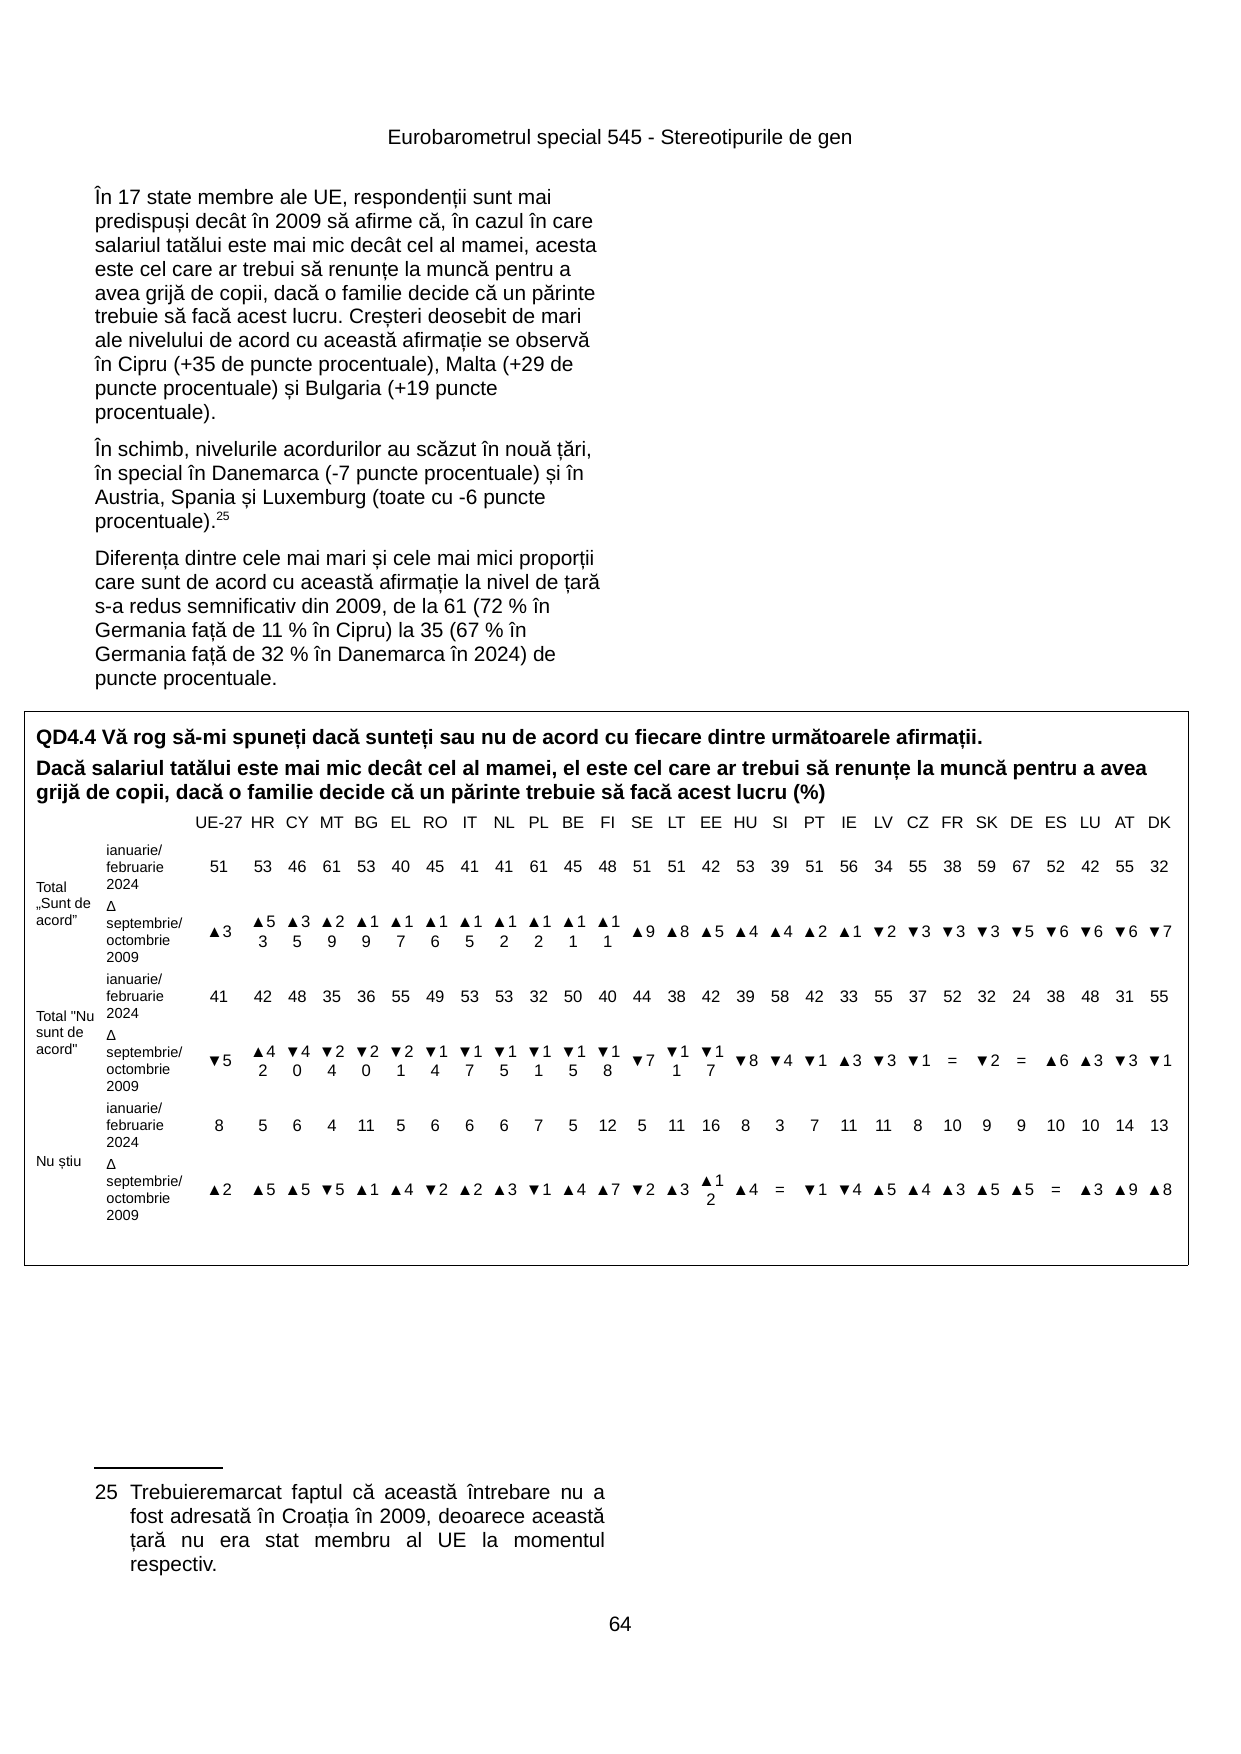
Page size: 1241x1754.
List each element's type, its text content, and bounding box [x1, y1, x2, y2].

table_cell ▲5 [280, 1153, 314, 1226]
table_cell ianuarie/februarie 2024 [103, 839, 192, 895]
table_cell 35 [314, 968, 349, 1024]
table_cell 50 [556, 968, 590, 1024]
table_cell 11 [866, 1097, 901, 1153]
table_cell NL [487, 806, 521, 839]
table_cell ES [1039, 806, 1073, 839]
table_cell SI [763, 806, 797, 839]
table_cell ianuarie/februarie 2024 [103, 968, 192, 1024]
table_cell AT [1108, 806, 1142, 839]
table_cell ▲11 [590, 895, 625, 968]
table_cell ▼3 [866, 1024, 901, 1097]
table_cell ▼6 [1073, 895, 1107, 968]
table_cell Nu știu [33, 1097, 103, 1226]
table_cell ▼6 [1039, 895, 1073, 968]
table_cell 6 [280, 1097, 314, 1153]
table_cell ▼7 [1142, 895, 1176, 968]
table_cell 53 [349, 839, 383, 895]
table_cell 37 [901, 968, 935, 1024]
table_cell 8 [901, 1097, 935, 1153]
table_cell PL [521, 806, 556, 839]
table_cell 38 [935, 839, 969, 895]
table_cell ▲2 [797, 895, 832, 968]
table_cell ▼4 [763, 1024, 797, 1097]
table_cell ▲3 [659, 1153, 694, 1226]
table_cell 6 [487, 1097, 521, 1153]
table_cell 42 [245, 968, 280, 1024]
table_cell 44 [625, 968, 659, 1024]
table_cell 61 [314, 839, 349, 895]
table_cell 9 [1004, 1097, 1038, 1153]
table_cell ▼2 [625, 1153, 659, 1226]
table_cell ▼5 [1004, 895, 1038, 968]
table_cell ▼3 [1108, 1024, 1142, 1097]
table_cell Δ septembrie/octombrie 2009 [103, 1024, 192, 1097]
table_cell ▲4 [901, 1153, 935, 1226]
table_cell LT [659, 806, 694, 839]
table_cell 34 [866, 839, 901, 895]
table_cell 13 [1142, 1097, 1176, 1153]
table_cell BG [349, 806, 383, 839]
table_cell ▲5 [694, 895, 728, 968]
table_cell 32 [1142, 839, 1176, 895]
table_cell 8 [192, 1097, 245, 1153]
table_cell 10 [935, 1097, 969, 1153]
table_cell 9 [970, 1097, 1004, 1153]
table_cell FI [590, 806, 625, 839]
text Diferența dintre cele mai mari și cele mai mici proporții care sunt de acord cu această afirmație la nivel de țară s-a redus semnificativ din 2009, de la 61 (72 % în Germania față de 11 % în Cipru) la 35 (67 % în Germania față de 32 % în Danemarca în 2024) de puncte procentuale. [94, 546, 605, 689]
table_cell ▼4 [832, 1153, 866, 1226]
table_cell 46 [280, 839, 314, 895]
table_cell [33, 806, 103, 839]
table_cell ▼40 [280, 1024, 314, 1097]
table_cell ▼8 [728, 1024, 763, 1097]
table_cell 53 [728, 839, 763, 895]
table_header QD4.4 Vă rog să-mi spuneți dacă sunteți sau nu de acord cu fiecare dintre următoarele afirmații. [33, 720, 1176, 753]
table_cell CY [280, 806, 314, 839]
table_cell 41 [452, 839, 487, 895]
table_cell ▼1 [901, 1024, 935, 1097]
table_cell 11 [349, 1097, 383, 1153]
table_cell EL [383, 806, 418, 839]
table_cell ▲2 [192, 1153, 245, 1226]
table_cell 36 [349, 968, 383, 1024]
table_cell ▲3 [832, 1024, 866, 1097]
table_cell 38 [659, 968, 694, 1024]
table_cell 53 [452, 968, 487, 1024]
table_cell = [763, 1153, 797, 1226]
table_cell ▼1 [797, 1024, 832, 1097]
table_cell 41 [487, 839, 521, 895]
table_cell DK [1142, 806, 1176, 839]
table_cell 11 [659, 1097, 694, 1153]
table_cell EE [694, 806, 728, 839]
table_cell ▼15 [556, 1024, 590, 1097]
table_cell ▲12 [521, 895, 556, 968]
table_cell ▲35 [280, 895, 314, 968]
table_cell 40 [590, 968, 625, 1024]
table_cell 40 [383, 839, 418, 895]
table_cell BE [556, 806, 590, 839]
table_cell LV [866, 806, 901, 839]
table_cell MT [314, 806, 349, 839]
table_cell [103, 806, 192, 839]
table_cell 55 [1142, 968, 1176, 1024]
table_cell FR [935, 806, 969, 839]
table_cell ▲16 [418, 895, 452, 968]
table_cell ▼14 [418, 1024, 452, 1097]
table_cell 51 [192, 839, 245, 895]
table_cell ▲1 [349, 1153, 383, 1226]
table_cell ▲5 [866, 1153, 901, 1226]
table_cell ▼3 [970, 895, 1004, 968]
table_cell Δ septembrie/octombrie 2009 [103, 895, 192, 968]
table_cell ▲4 [728, 1153, 763, 1226]
table_cell 61 [521, 839, 556, 895]
table_cell 49 [418, 968, 452, 1024]
table_cell ▲15 [452, 895, 487, 968]
table_cell HR [245, 806, 280, 839]
table_cell 5 [245, 1097, 280, 1153]
table_cell 42 [694, 839, 728, 895]
table_cell 55 [1108, 839, 1142, 895]
table_cell 42 [1073, 839, 1107, 895]
table_cell 7 [521, 1097, 556, 1153]
table_cell ▲3 [1073, 1153, 1107, 1226]
table_cell ▼6 [1108, 895, 1142, 968]
table_cell 8 [728, 1097, 763, 1153]
table_cell 56 [832, 839, 866, 895]
table_cell 52 [935, 968, 969, 1024]
table_cell 5 [625, 1097, 659, 1153]
table_cell 42 [797, 968, 832, 1024]
table_cell Δ septembrie/octombrie 2009 [103, 1153, 192, 1226]
table_cell ▲17 [383, 895, 418, 968]
table_cell 45 [418, 839, 452, 895]
table_cell ▲29 [314, 895, 349, 968]
table_cell 32 [970, 968, 1004, 1024]
table_cell DE [1004, 806, 1038, 839]
table_cell IT [452, 806, 487, 839]
table_cell 38 [1039, 968, 1073, 1024]
table_cell 7 [797, 1097, 832, 1153]
table_cell 58 [763, 968, 797, 1024]
table_cell 51 [659, 839, 694, 895]
table_cell = [935, 1024, 969, 1097]
table_cell 14 [1108, 1097, 1142, 1153]
table_cell SK [970, 806, 1004, 839]
table_cell 67 [1004, 839, 1038, 895]
table_cell ▼2 [970, 1024, 1004, 1097]
table_cell ▲7 [590, 1153, 625, 1226]
table_cell ▲1 [832, 895, 866, 968]
table_cell ▲12 [694, 1153, 728, 1226]
table_cell ▲4 [763, 895, 797, 968]
table_cell 5 [556, 1097, 590, 1153]
table_cell ▲5 [245, 1153, 280, 1226]
table_cell ▼15 [487, 1024, 521, 1097]
table_cell 48 [1073, 968, 1107, 1024]
table_cell ▲9 [1108, 1153, 1142, 1226]
table_cell 31 [1108, 968, 1142, 1024]
table_cell 55 [383, 968, 418, 1024]
text Trebuieremarcat faptul că această întrebare nu a fost adresată în Croația în 2009, deoarece această țară nu era stat membru al UE la momentul respectiv. [94, 1480, 605, 1576]
table_cell ▼1 [1142, 1024, 1176, 1097]
table_cell 55 [866, 968, 901, 1024]
table_cell 6 [452, 1097, 487, 1153]
table_cell ▼18 [590, 1024, 625, 1097]
table_cell ▲12 [487, 895, 521, 968]
table_cell = [1039, 1153, 1073, 1226]
table_cell ▲5 [1004, 1153, 1038, 1226]
table_cell 51 [625, 839, 659, 895]
table_cell LU [1073, 806, 1107, 839]
table_cell ▲3 [192, 895, 245, 968]
table_cell 33 [832, 968, 866, 1024]
table_cell 39 [728, 968, 763, 1024]
table_cell ▲8 [1142, 1153, 1176, 1226]
table_cell ▼1 [797, 1153, 832, 1226]
table_cell 5 [383, 1097, 418, 1153]
table_cell ▲5 [970, 1153, 1004, 1226]
table_cell ▼3 [935, 895, 969, 968]
table_cell ▲3 [935, 1153, 969, 1226]
table_cell RO [418, 806, 452, 839]
table_cell 24 [1004, 968, 1038, 1024]
table_cell ▲6 [1039, 1024, 1073, 1097]
table_cell Total "Nu sunt de acord" [33, 968, 103, 1097]
table_cell ▼2 [866, 895, 901, 968]
table_cell 42 [694, 968, 728, 1024]
table_cell ▲8 [659, 895, 694, 968]
table_cell 51 [797, 839, 832, 895]
text În 17 state membre ale UE, respondenții sunt mai predispuși decât în 2009 să afirme că, în cazul în care salariul tatălui este mai mic decât cel al mamei, acesta este cel care ar trebui să renunțe la muncă pentru a avea grijă de copii, dacă o familie decide că un părinte trebuie să facă acest lucru. Creșteri deosebit de mari ale nivelului de acord cu această afirmație se observă în Cipru (+35 de puncte procentuale), Malta (+29 de puncte procentuale) și Bulgaria (+19 puncte procentuale). [94, 184, 605, 424]
table_cell 39 [763, 839, 797, 895]
table_cell CZ [901, 806, 935, 839]
table_cell 48 [280, 968, 314, 1024]
table_cell ▼5 [192, 1024, 245, 1097]
table_cell = [1004, 1024, 1038, 1097]
table_cell ▲42 [245, 1024, 280, 1097]
table_cell Total „Sunt de acord” [33, 839, 103, 968]
table_cell 12 [590, 1097, 625, 1153]
table_cell HU [728, 806, 763, 839]
table_cell ▼3 [901, 895, 935, 968]
table_cell ▼17 [694, 1024, 728, 1097]
table_cell ▲4 [728, 895, 763, 968]
table_cell ▲3 [1073, 1024, 1107, 1097]
table_cell ▲19 [349, 895, 383, 968]
table_cell ▲11 [556, 895, 590, 968]
table_cell IE [832, 806, 866, 839]
table_cell ▲9 [625, 895, 659, 968]
table_cell PT [797, 806, 832, 839]
table_cell SE [625, 806, 659, 839]
table_cell 55 [901, 839, 935, 895]
table_cell 41 [192, 968, 245, 1024]
table_cell UE-27 [192, 806, 245, 839]
table_cell Dacă salariul tatălui este mai mic decât cel al mamei, el este cel care ar trebui să renunțe la muncă pentru a avea grijă de copii, dacă o familie decide că un părinte trebuie să facă acest lucru (%) [33, 753, 1176, 806]
table_cell ▼2 [418, 1153, 452, 1226]
table_cell 32 [521, 968, 556, 1024]
table_cell ▲4 [383, 1153, 418, 1226]
table_cell ▼11 [659, 1024, 694, 1097]
table_cell ▼17 [452, 1024, 487, 1097]
table_cell ▼5 [314, 1153, 349, 1226]
table_cell 52 [1039, 839, 1073, 895]
table_cell 53 [487, 968, 521, 1024]
table_cell 4 [314, 1097, 349, 1153]
table_cell ▲2 [452, 1153, 487, 1226]
table_cell ▼21 [383, 1024, 418, 1097]
table_cell ▼7 [625, 1024, 659, 1097]
table_cell 11 [832, 1097, 866, 1153]
table_cell ▼1 [521, 1153, 556, 1226]
table_cell ▼11 [521, 1024, 556, 1097]
text În schimb, nivelurile acordurilor au scăzut în nouă țări, în special în Danemarca (-7 puncte procentuale) și în Austria, Spania și Luxemburg (toate cu -6 puncte procentuale). [94, 437, 605, 533]
table_cell ▼24 [314, 1024, 349, 1097]
table_cell 3 [763, 1097, 797, 1153]
table_cell 6 [418, 1097, 452, 1153]
table_cell 59 [970, 839, 1004, 895]
table_cell 16 [694, 1097, 728, 1153]
table_cell 10 [1039, 1097, 1073, 1153]
table_cell ▲4 [556, 1153, 590, 1226]
table_cell ▼20 [349, 1024, 383, 1097]
table_cell ▲53 [245, 895, 280, 968]
table_cell ▲3 [487, 1153, 521, 1226]
table_cell 53 [245, 839, 280, 895]
table_cell 48 [590, 839, 625, 895]
table_cell 45 [556, 839, 590, 895]
table_cell ianuarie/februarie 2024 [103, 1097, 192, 1153]
table_cell 10 [1073, 1097, 1107, 1153]
